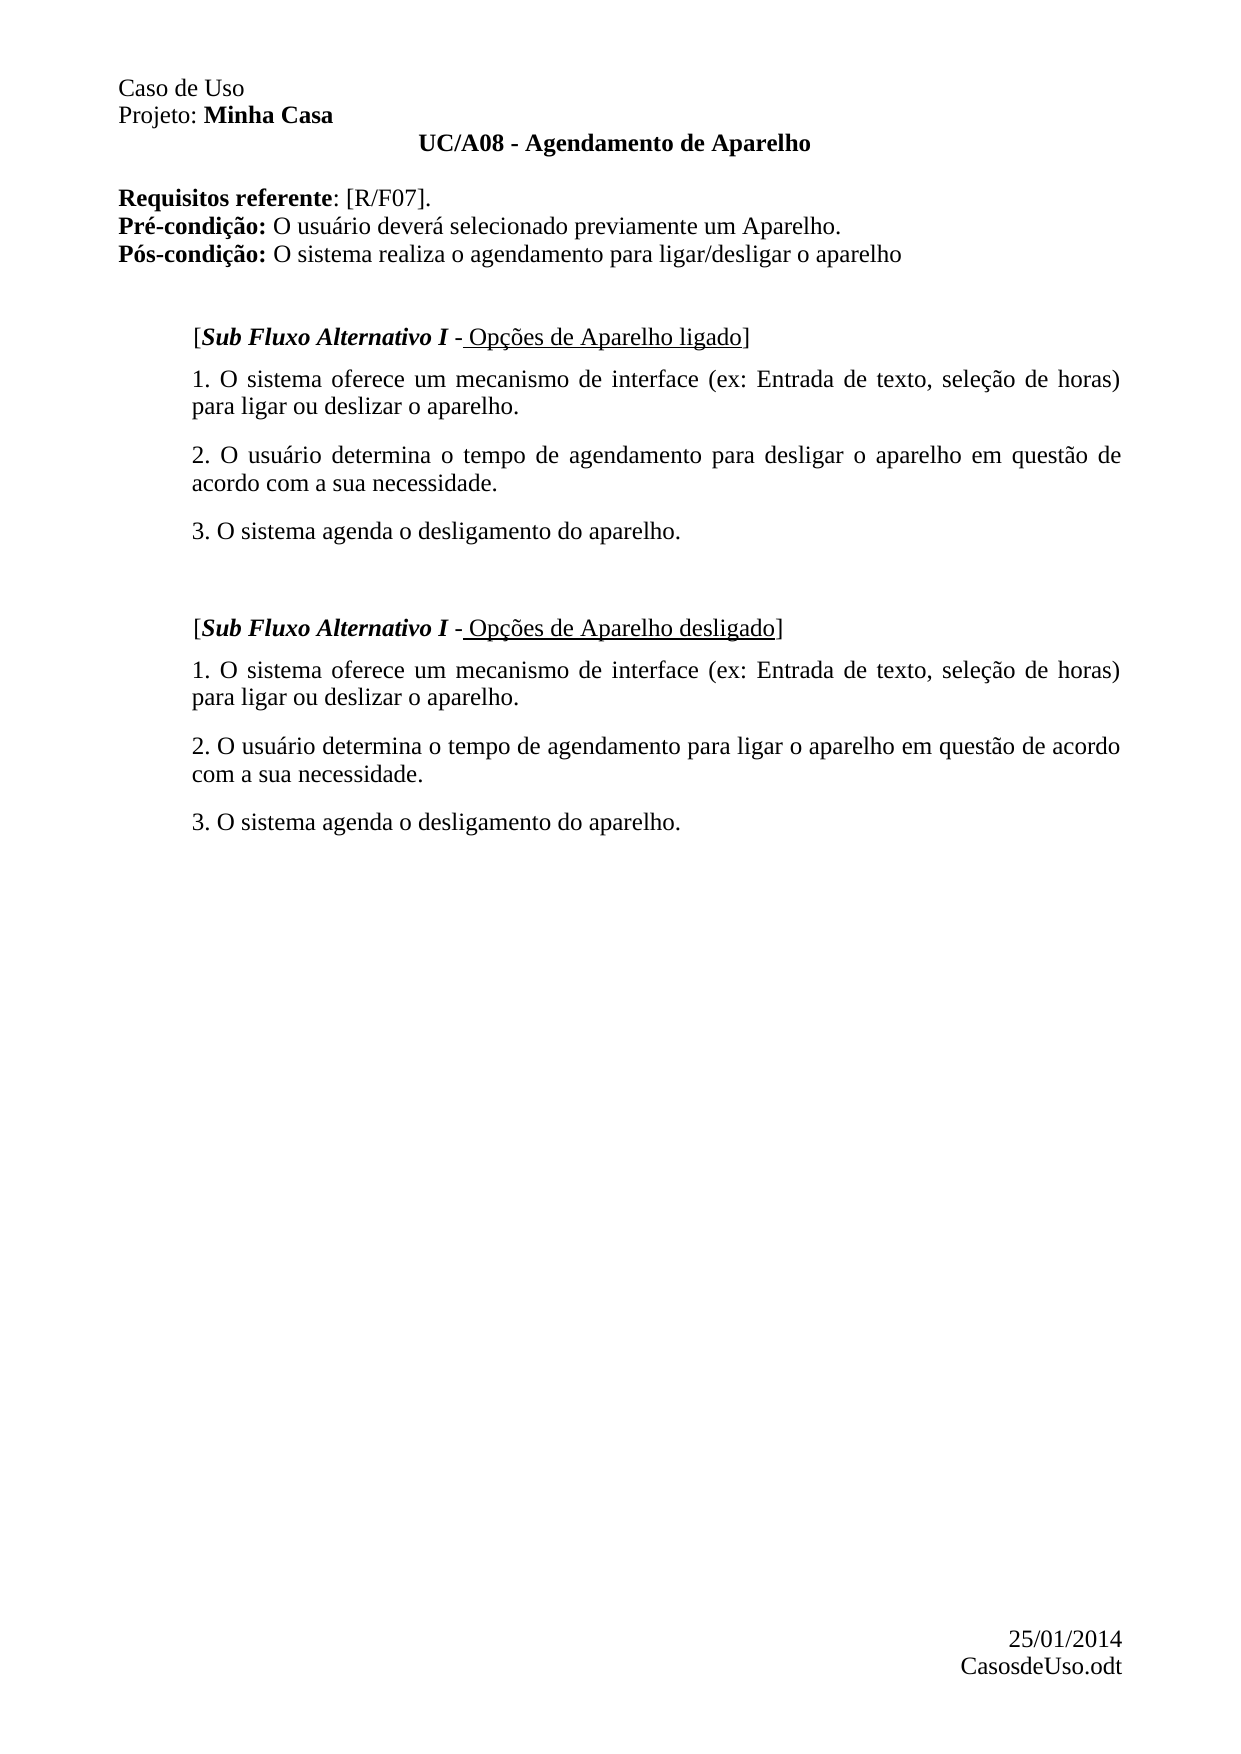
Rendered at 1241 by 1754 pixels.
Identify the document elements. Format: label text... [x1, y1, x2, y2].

text 1. O sistema oferece um mecanismo de interface (ex: Entrada de texto, seleção de horas) para ligar ou deslizar o aparelho. [192, 365, 1122, 420]
text 2. O usuário determina o tempo de agendamento para desligar o aparelho em questão de acordo com a sua necessidade. [192, 441, 1122, 496]
text Requisitos referente: [R/F07]. [118, 184, 1122, 212]
text [Sub Fluxo Alternativo I - Opções de Aparelho desligado] [118, 614, 1122, 642]
text UC/A08 - Agendamento de Aparelho [343, 129, 1122, 157]
text 3. O sistema agenda o desligamento do aparelho. [192, 517, 1122, 545]
text [Sub Fluxo Alternativo I - Opções de Aparelho ligado] [118, 323, 1122, 351]
text Pré-condição: O usuário deverá selecionado previamente um Aparelho. [118, 212, 1122, 240]
text Pós-condição: O sistema realiza o agendamento para ligar/desligar o aparelho [118, 240, 1122, 268]
text 3. O sistema agenda o desligamento do aparelho. [192, 808, 1122, 836]
text 1. O sistema oferece um mecanismo de interface (ex: Entrada de texto, seleção de horas) para ligar ou deslizar o aparelho. [192, 656, 1122, 711]
text 2. O usuário determina o tempo de agendamento para ligar o aparelho em questão de acordo com a sua necessidade. [192, 732, 1122, 787]
